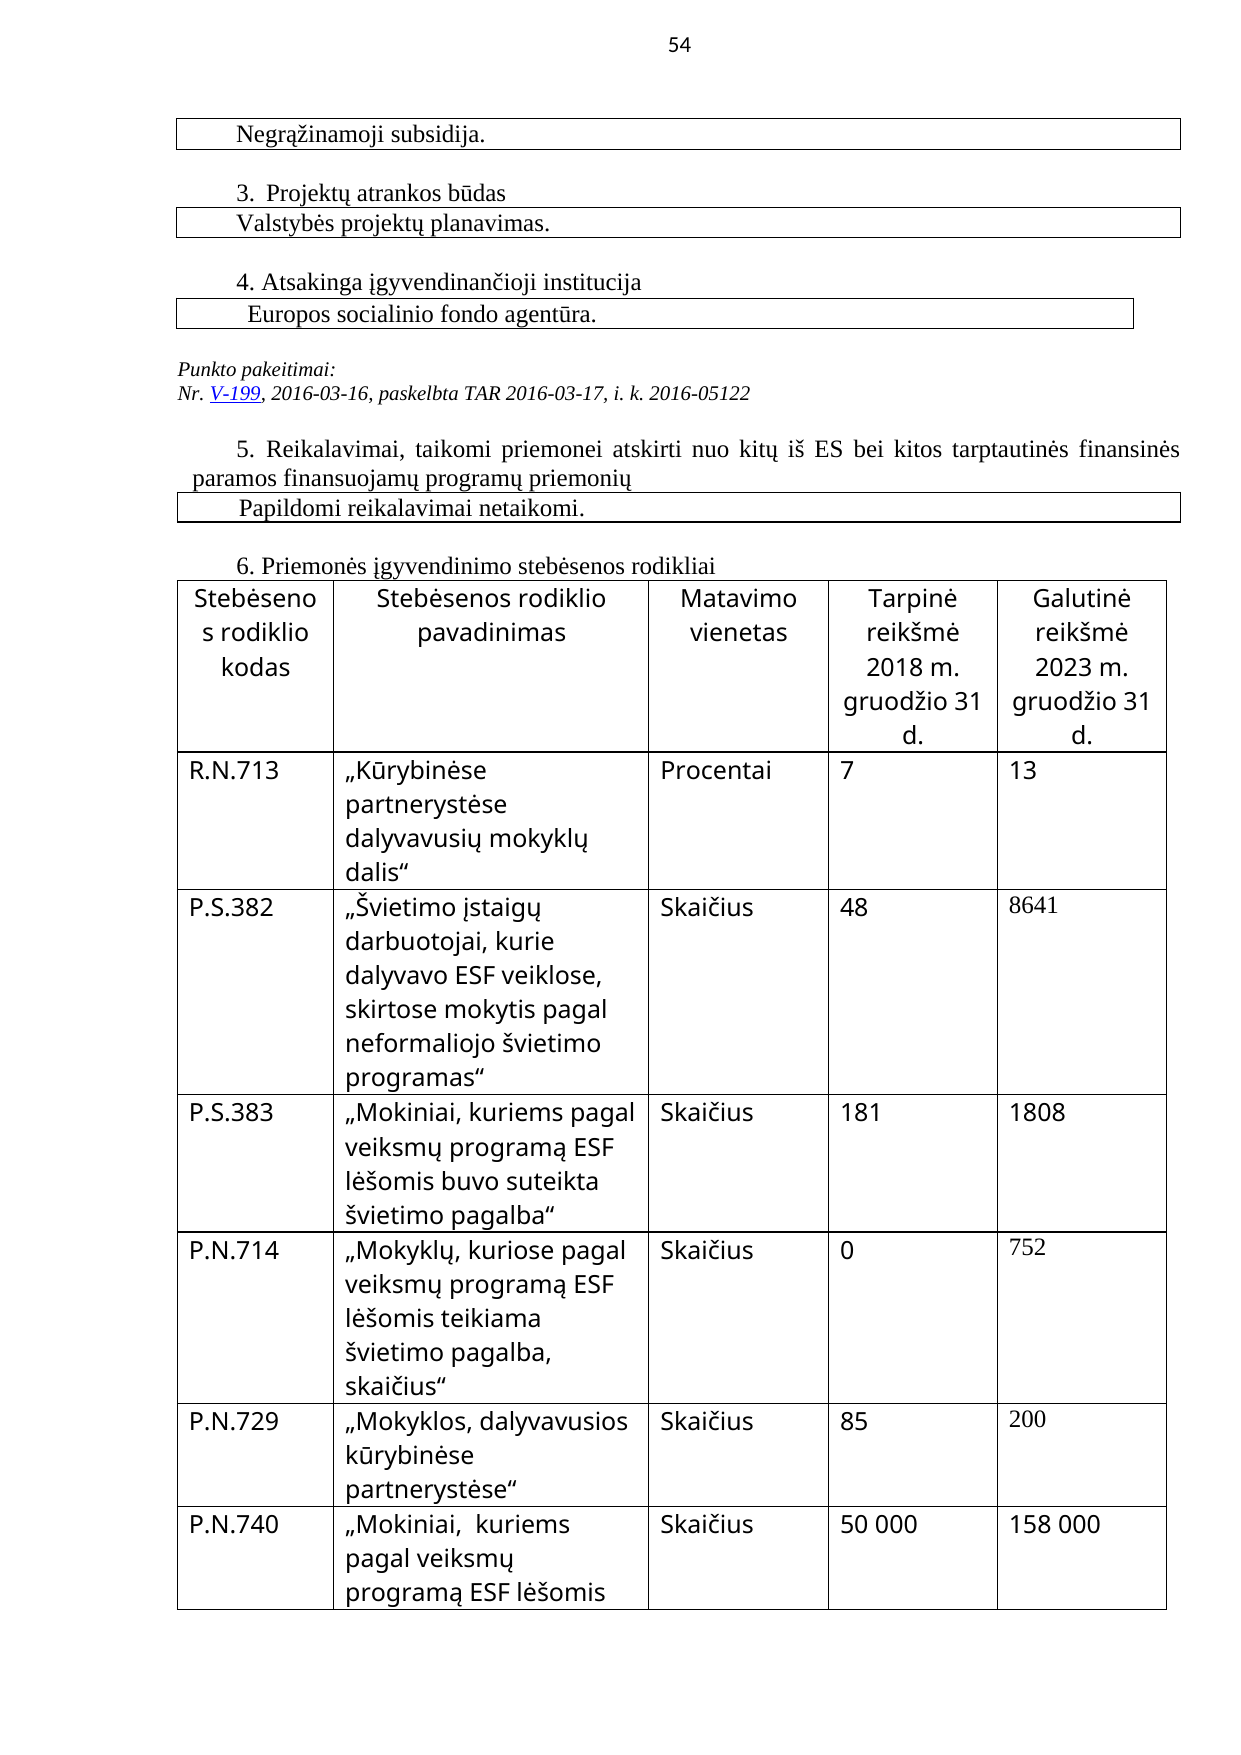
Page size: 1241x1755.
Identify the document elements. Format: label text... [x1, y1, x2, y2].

text Punkto pakeitimai: [177, 357, 1181, 381]
text 4. Atsakinga įgyvendinančioji institucija [236, 267, 1181, 295]
table_cell Skaičius [649, 1507, 828, 1609]
table_cell P.S.382 [178, 890, 333, 1094]
table_cell R.N.713 [178, 753, 333, 889]
text 3. Projektų atrankos būdas [236, 178, 1181, 207]
table_cell 0 [829, 1233, 997, 1403]
text Nr. V-199, 2016-03-16, paskelbta TAR 2016-03-17, i. k. 2016-05122 [177, 381, 1181, 405]
table_cell 158 000 [998, 1507, 1166, 1609]
table_cell 200 [998, 1404, 1166, 1506]
table_header Matavimo vienetas [649, 581, 828, 751]
table_cell P.N.729 [178, 1404, 333, 1506]
table_header Europos socialinio fondo agentūra. [177, 299, 1133, 327]
table_cell 752 [998, 1233, 1166, 1403]
table_header Papildomi reikalavimai netaikomi. [178, 493, 1180, 521]
table_cell 13 [998, 753, 1166, 889]
table_header Valstybės projektų planavimas. [177, 208, 1180, 237]
table_cell „Mokyklų, kuriose pagal veiksmų programą ESF lėšomis teikiama švietimo pagalba, skaičius“ [334, 1233, 648, 1403]
table_cell „Mokyklos, dalyvavusios kūrybinėse partnerystėse“ [334, 1404, 648, 1506]
table_cell Procentai [649, 753, 828, 889]
table_header Stebėsenos rodiklio pavadinimas [334, 581, 648, 751]
table_cell P.N.740 [178, 1507, 333, 1609]
table_cell 7 [829, 753, 997, 889]
table_header Negrąžinamoji subsidija. [177, 119, 1180, 148]
text 6. Priemonės įgyvendinimo stebėsenos rodikliai [192, 551, 1181, 580]
table_cell 181 [829, 1095, 997, 1231]
table_cell „Kūrybinėse partnerystėse dalyvavusių mokyklų dalis“ [334, 753, 648, 889]
table_cell P.S.383 [178, 1095, 333, 1231]
table_cell „Mokiniai, kuriems pagal veiksmų programą ESF lėšomis [334, 1507, 648, 1609]
text 5. Reikalavimai, taikomi priemonei atskirti nuo kitų iš ES bei kitos tarptautinės finansinės paramos finansuojamų programų priemonių [192, 434, 1181, 492]
table_header Tarpinė reikšmė 2018 m. gruodžio 31 d. [829, 581, 997, 751]
table_cell 8641 [998, 890, 1166, 1094]
table_cell 1808 [998, 1095, 1166, 1231]
table_cell Skaičius [649, 1095, 828, 1231]
table_header Galutinė reikšmė 2023 m. gruodžio 31 d. [998, 581, 1166, 751]
table_header Stebėsenos rodiklio kodas [178, 581, 333, 751]
table_cell 85 [829, 1404, 997, 1506]
table_cell Skaičius [649, 1404, 828, 1506]
table_cell 50 000 [829, 1507, 997, 1609]
table_cell Skaičius [649, 1233, 828, 1403]
table_cell 48 [829, 890, 997, 1094]
table_cell „Švietimo įstaigų darbuotojai, kurie dalyvavo ESF veiklose, skirtose mokytis pagal neformaliojo švietimo programas“ [334, 890, 648, 1094]
table_cell „Mokiniai, kuriems pagal veiksmų programą ESF lėšomis buvo suteikta švietimo pagalba“ [334, 1095, 648, 1231]
table_cell Skaičius [649, 890, 828, 1094]
table_cell P.N.714 [178, 1233, 333, 1403]
